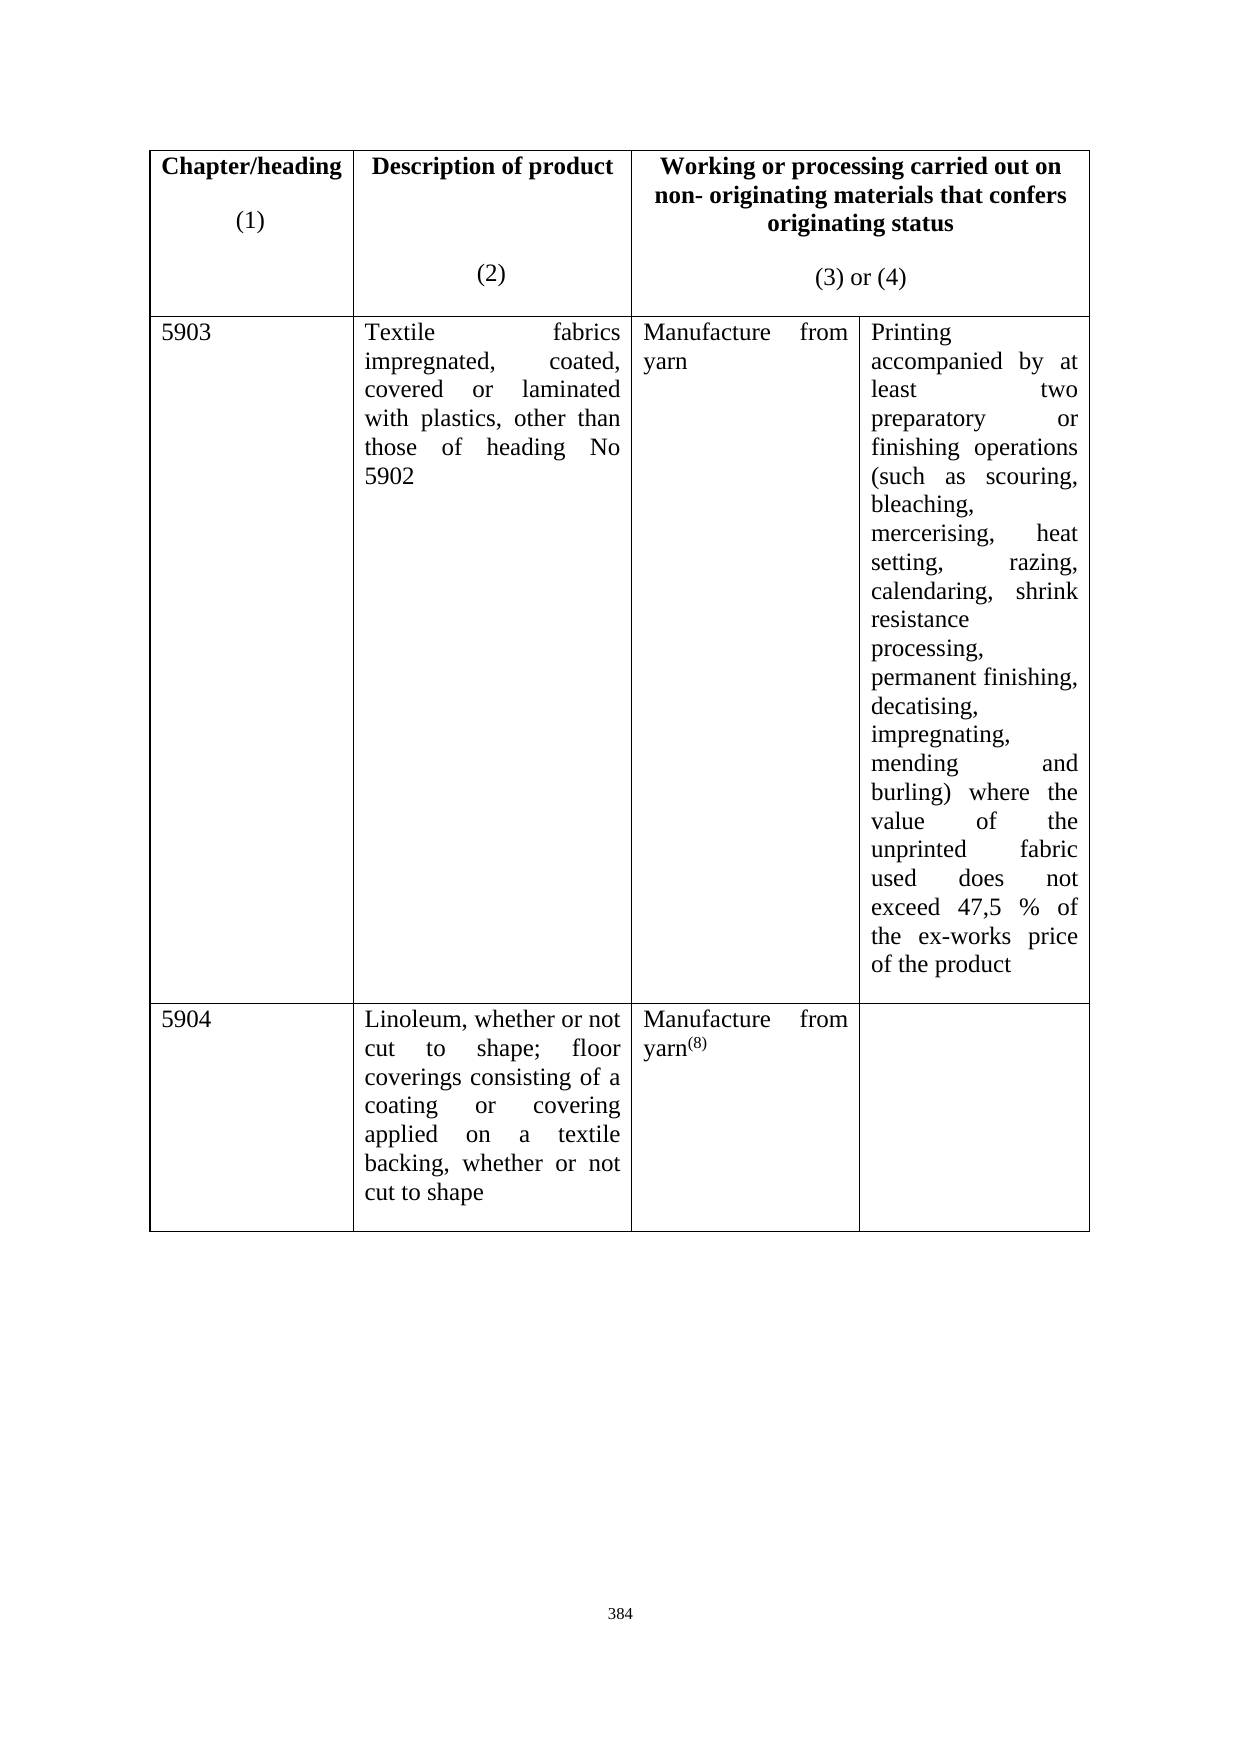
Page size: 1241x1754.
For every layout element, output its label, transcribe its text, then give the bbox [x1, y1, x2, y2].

table_cell Manufacture from yarn [632, 317, 859, 1003]
table_cell Linoleum, whether or not cut to shape; floor coverings consisting of a coating or covering applied on a textile backing, whether or not cut to shape [354, 1004, 631, 1231]
table_cell Printing accompanied by at least two preparatory or finishing operations (such as scouring, bleaching, mercerising, heat setting, razing, calendaring, shrink resistance processing, permanent finishing, decatising, impregnating, mending and burling) where the value of the unprinted fabric used does not exceed 47,5 % of the ex-works price of the product [860, 317, 1089, 1003]
table_header Working or processing carried out on non- originating materials that confers originating status (3) or (4) [632, 151, 1089, 316]
table_header Chapter/heading (1) [151, 151, 353, 316]
table_cell 5903 [151, 317, 353, 1003]
table_cell Textile fabrics impregnated, coated, covered or laminated with plastics, other than those of heading No 5902 [354, 317, 631, 1003]
table_cell Manufacture from yarn(8) [632, 1004, 859, 1231]
table_header Description of product (2) [354, 151, 631, 316]
table_cell [860, 1004, 1089, 1231]
table_cell 5904 [151, 1004, 353, 1231]
